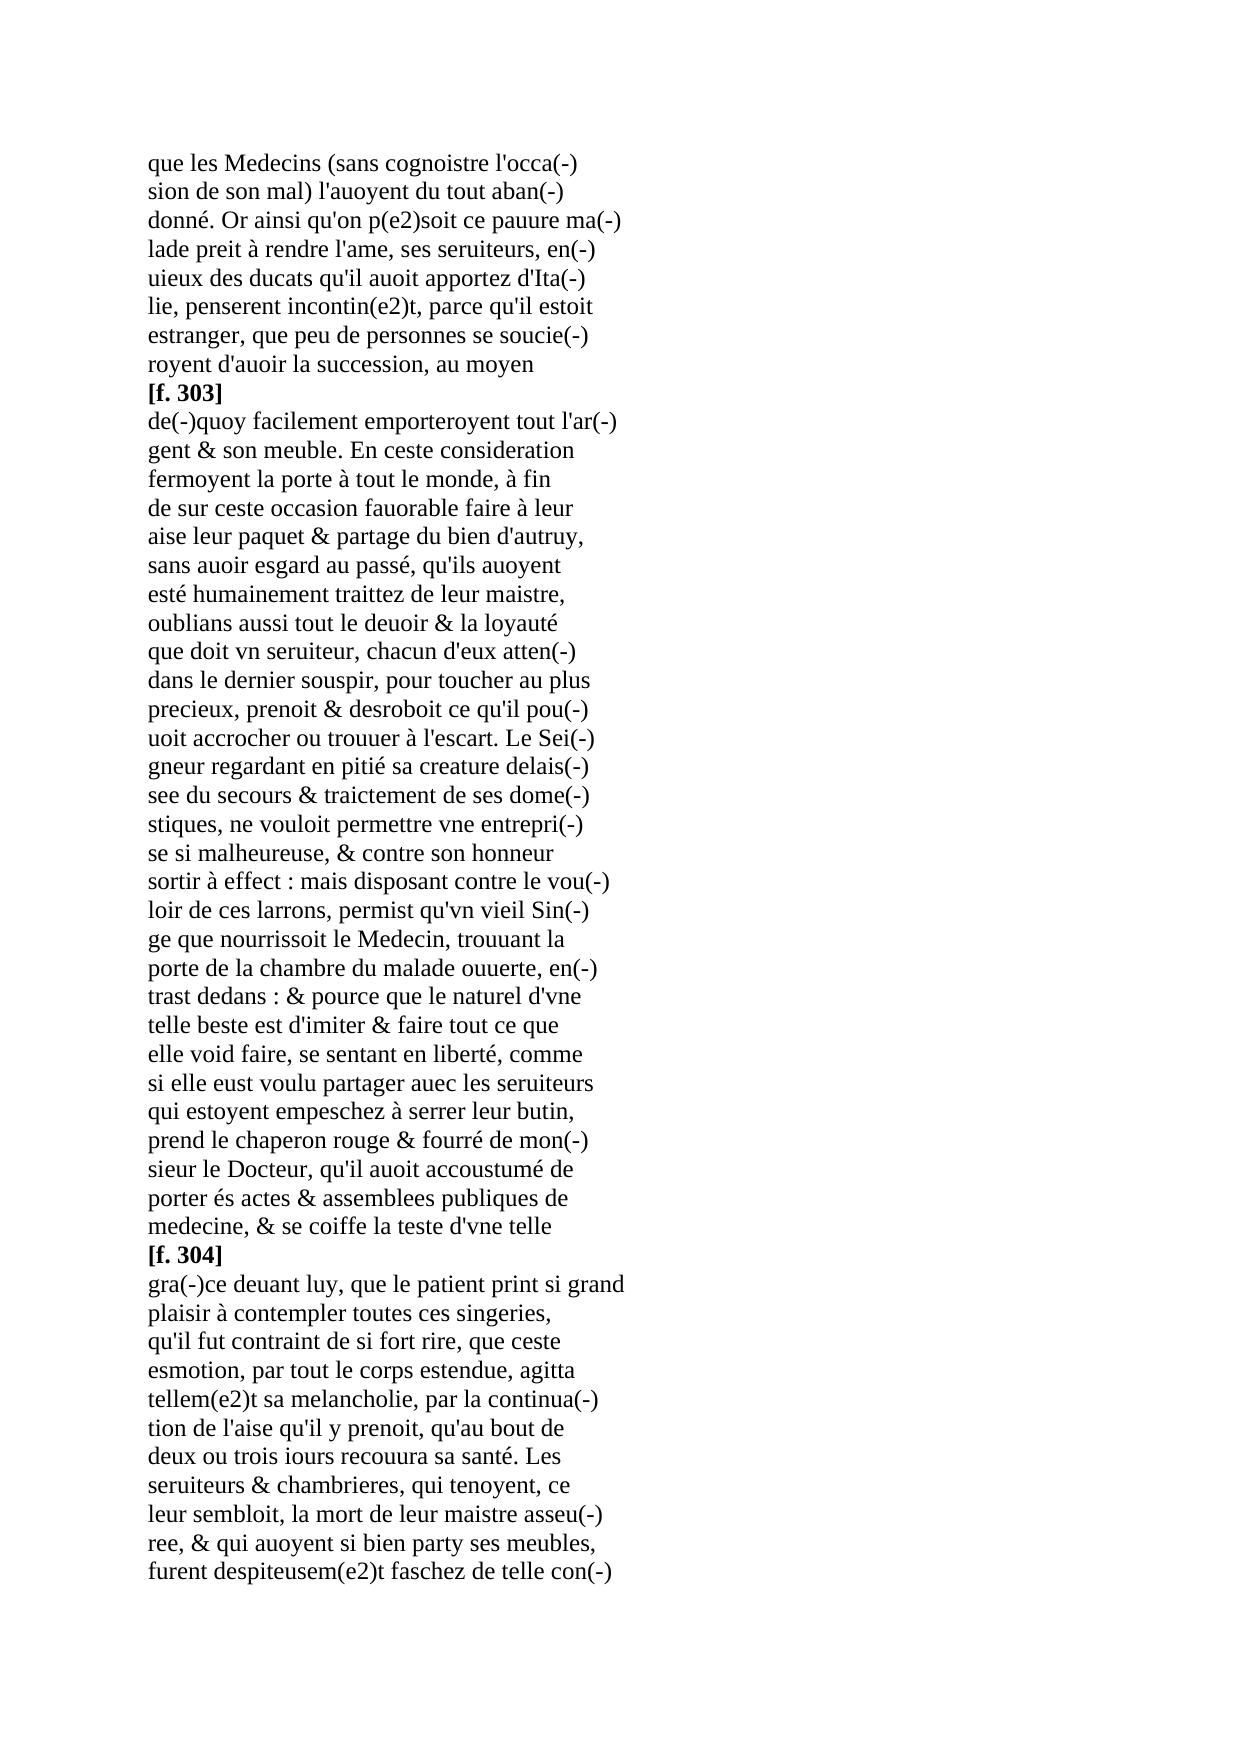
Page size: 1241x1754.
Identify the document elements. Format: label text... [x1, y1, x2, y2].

text que les Medecins (sans cognoistre l'occa(-) sion de son mal) l'auoyent du tout aban(-) donné. Or ainsi qu'on p(e2)soit ce pauure ma(-) lade preit à rendre l'ame, ses seruiteurs, en(-) uieux des ducats qu'il auoit apportez d'Ita(-) lie, penserent incontin(e2)t, parce qu'il estoit estranger, que peu de personnes se soucie(-) royent d'auoir la succession, au moyen [f. 303] de(-)quoy facilement emporteroyent tout l'ar(-) gent & son meuble. En ceste consideration fermoyent la porte à tout le monde, à fin de sur ceste occasion fauorable faire à leur aise leur paquet & partage du bien d'autruy, sans auoir esgard au passé, qu'ils auoyent esté humainement traittez de leur maistre, oublians aussi tout le deuoir & la loyauté que doit vn seruiteur, chacun d'eux atten(-) dans le dernier souspir, pour toucher au plus precieux, prenoit & desroboit ce qu'il pou(-) uoit accrocher ou trouuer à l'escart. Le Sei(-) gneur regardant en pitié sa creature delais(-) see du secours & traictement de ses dome(-) stiques, ne vouloit permettre vne entrepri(-) se si malheureuse, & contre son honneur sortir à effect : mais disposant contre le vou(-) loir de ces larrons, permist qu'vn vieil Sin(-) ge que nourrissoit le Medecin, trouuant la porte de la chambre du malade ouuerte, en(-) trast dedans : & pource que le naturel d'vne telle beste est d'imiter & faire tout ce que elle void faire, se sentant en liberté, comme si elle eust voulu partager auec les seruiteurs qui estoyent empeschez à serrer leur butin, prend le chaperon rouge & fourré de mon(-) sieur le Docteur, qu'il auoit accoustumé de porter és actes & assemblees publiques de medecine, & se coiffe la teste d'vne telle [f. 304] gra(-)ce deuant luy, que le patient print si grand plaisir à contempler toutes ces singeries, qu'il fut contraint de si fort rire, que ceste esmotion, par tout le corps estendue, agitta tellem(e2)t sa melancholie, par la continua(-) tion de l'aise qu'il y prenoit, qu'au bout de deux ou trois iours recouura sa santé. Les seruiteurs & chambrieres, qui tenoyent, ce leur sembloit, la mort de leur maistre asseu(-) ree, & qui auoyent si bien party ses meubles, furent despiteusem(e2)t faschez de telle con(-) [148, 148, 1093, 1585]
